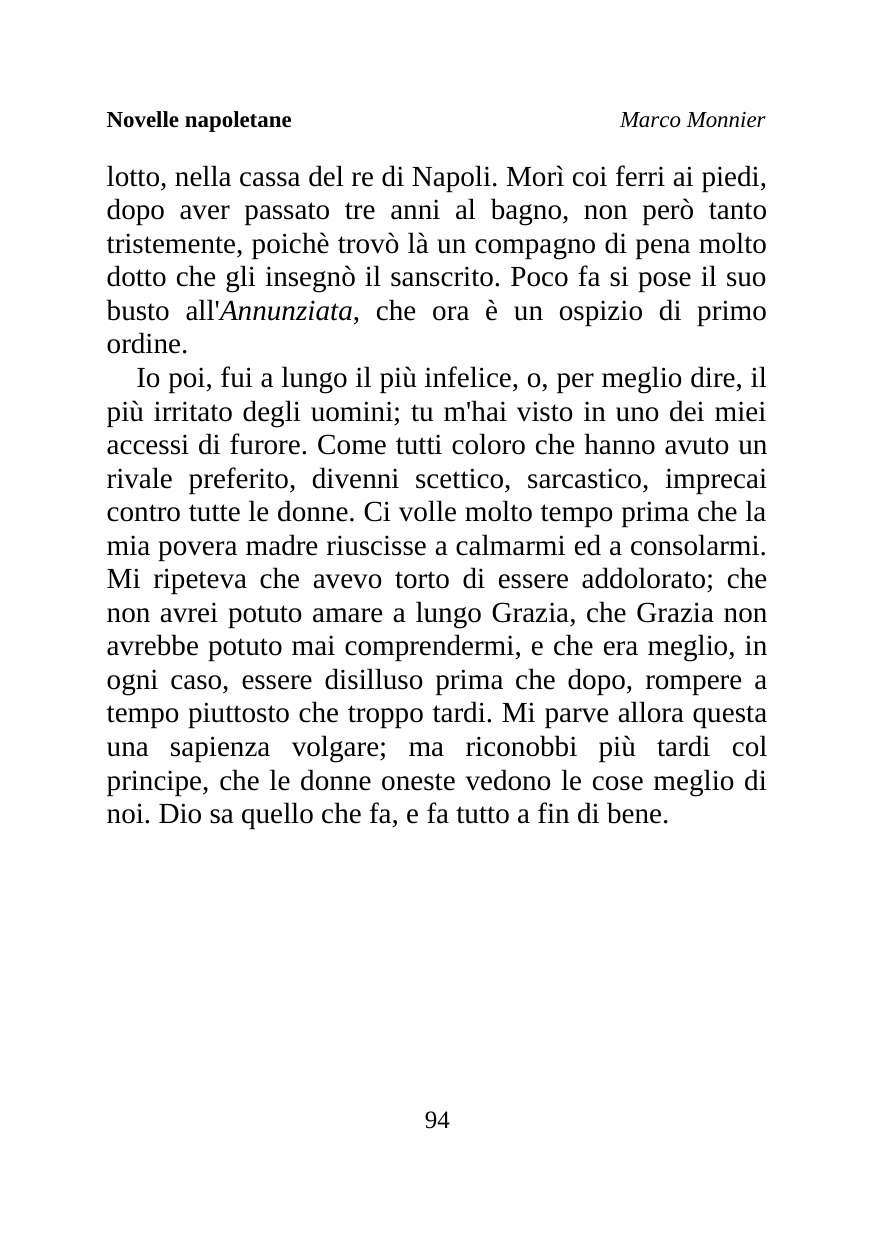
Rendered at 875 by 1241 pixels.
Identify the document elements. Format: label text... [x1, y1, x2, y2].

text Io poi, fui a lungo il più infelice, o, per meglio dire, il più irritato degli uomini; tu m'hai visto in uno dei miei accessi di furore. Come tutti coloro che hanno avuto un rivale preferito, divenni scettico, sarcastico, imprecai contro tutte le donne. Ci volle molto tempo prima che la mia povera madre riuscisse a calmarmi ed a consolarmi. Mi ripeteva che avevo torto di essere addolorato; che non avrei potuto amare a lungo Grazia, che Grazia non avrebbe potuto mai comprendermi, e che era meglio, in ogni caso, essere disilluso prima che dopo, rompere a tempo piuttosto che troppo tardi. Mi parve allora questa una sapienza volgare; ma riconobbi più tardi col principe, che le donne oneste vedono le cose meglio di noi. Dio sa quello che fa, e fa tutto a fin di bene. [106, 360, 768, 830]
text lotto, nella cassa del re di Napoli. Morì coi ferri ai piedi, dopo aver passato tre anni al bagno, non però tanto tristemente, poichè trovò là un compagno di pena molto dotto che gli insegnò il sanscrito. Poco fa si pose il suo busto all'Annunziata, che ora è un ospizio di primo ordine. [106, 159, 768, 360]
